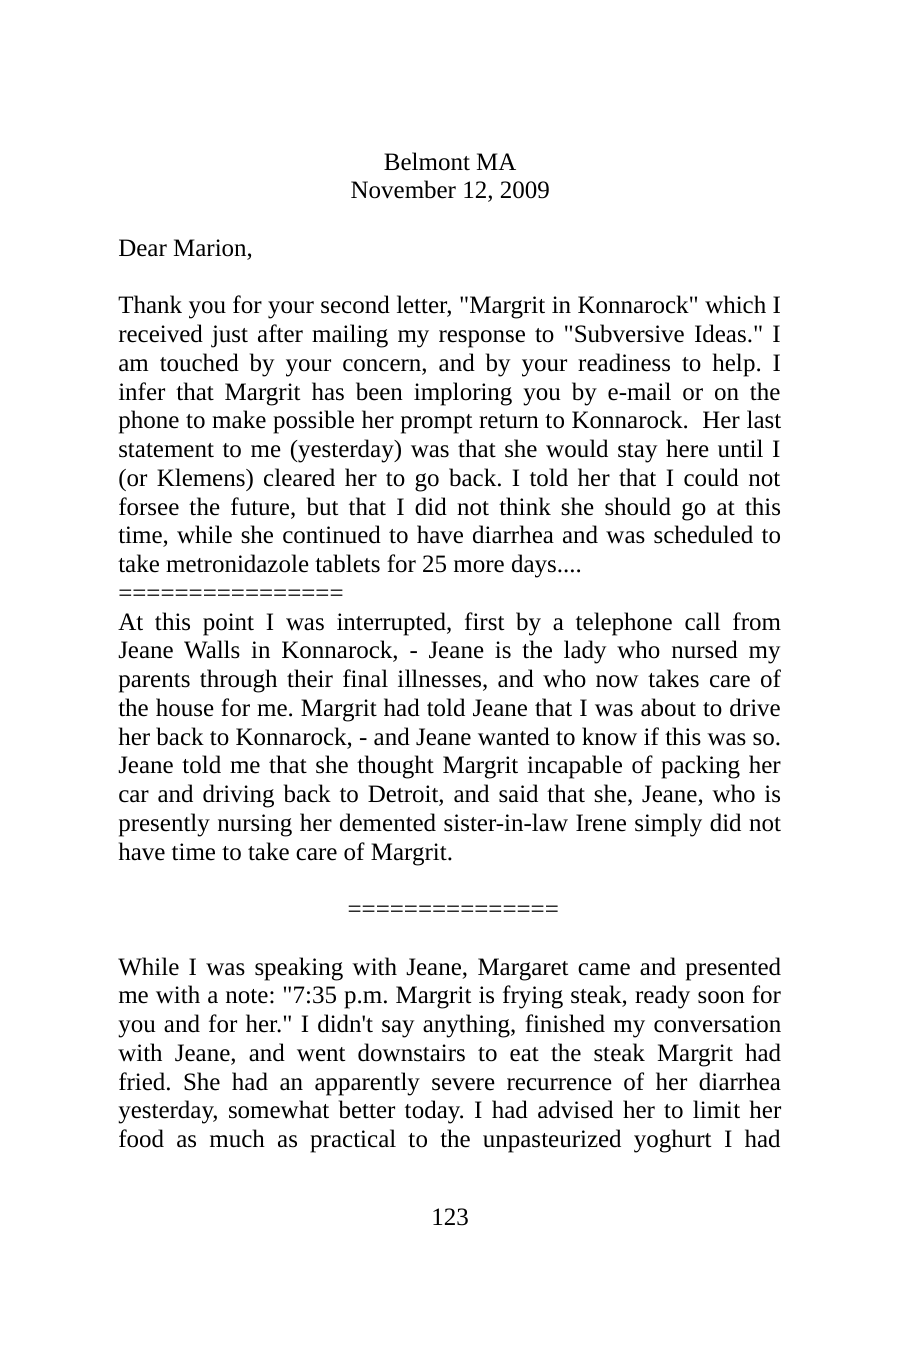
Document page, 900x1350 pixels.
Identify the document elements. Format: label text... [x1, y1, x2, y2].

text Thank you for your second letter, "Margrit in Konnarock" which I received just after mailing my response to "Subversive Ideas." I am touched by your concern, and by your readiness to help. I infer that Margrit has been imploring you by e-mail or on the phone to make possible her prompt return to Konnarock. Her last statement to me (yesterday) was that she would stay here until I (or Klemens) cleared her to go back. I told her that I could not forsee the future, but that I did not think she should go at this time, while she continued to have diarrhea and was scheduled to take metronidazole tablets for 25 more days.... [118, 291, 782, 578]
text November 12, 2009 [118, 176, 782, 204]
text Dear Marion, [118, 233, 782, 262]
text ================ [118, 578, 782, 607]
text While I was speaking with Jeane, Margaret came and presented me with a note: "7:35 p.m. Margrit is frying steak, ready soon for you and for her." I didn't say anything, finished my conversation with Jeane, and went downstairs to eat the steak Margrit had fried. She had an apparently severe recurrence of her diarrhea yesterday, somewhat better today. I had advised her to limit her food as much as practical to the unpasteurized yoghurt I had [118, 952, 782, 1153]
text Belmont MA [118, 147, 782, 176]
text =============== [118, 894, 782, 923]
text At this point I was interrupted, first by a telephone call from Jeane Walls in Konnarock, - Jeane is the lady who nursed my parents through their final illnesses, and who now takes care of the house for me. Margrit had told Jeane that I was about to drive her back to Konnarock, - and Jeane wanted to know if this was so. Jeane told me that she thought Margrit incapable of packing her car and driving back to Detroit, and said that she, Jeane, who is presently nursing her demented sister-in-law Irene simply did not have time to take care of Margrit. [118, 607, 782, 866]
